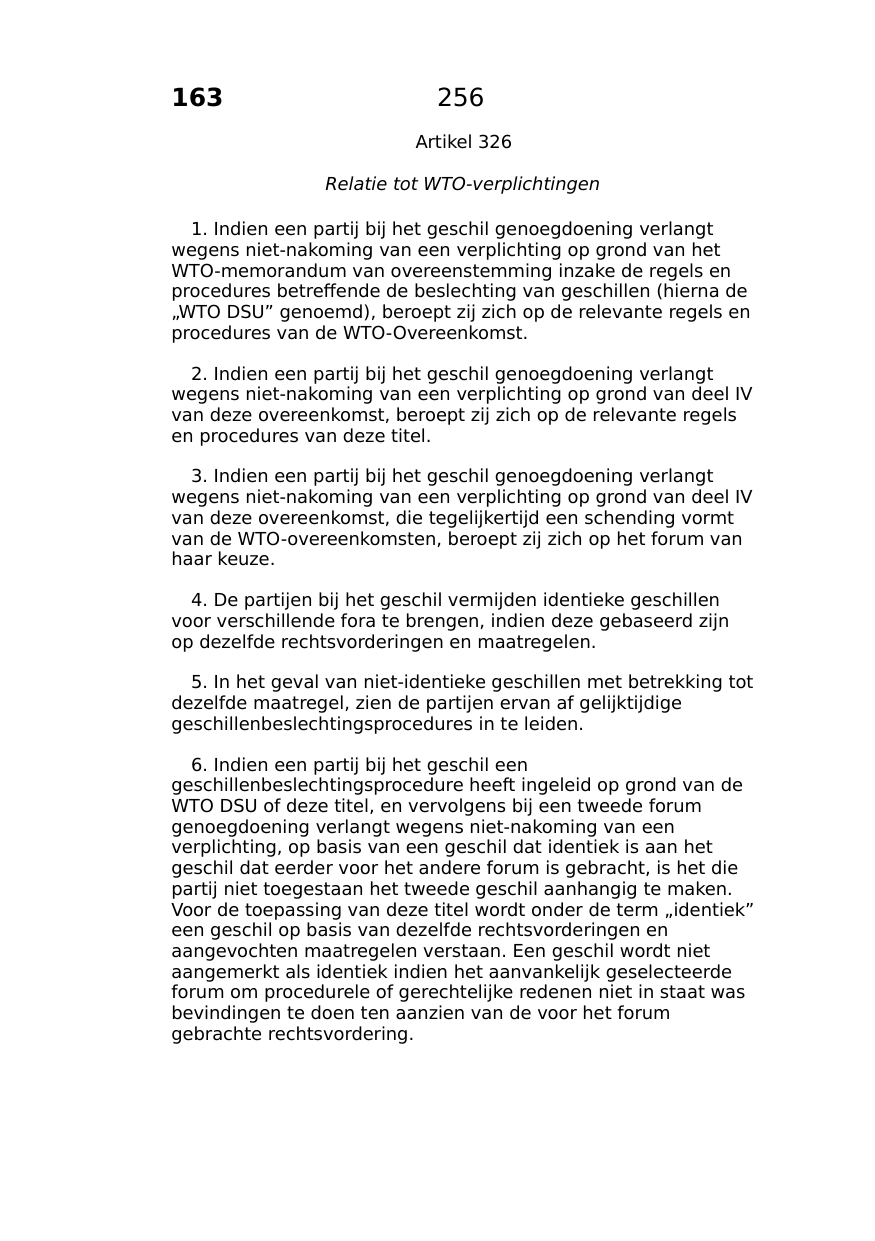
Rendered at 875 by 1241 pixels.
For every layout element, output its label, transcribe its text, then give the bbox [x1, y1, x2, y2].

text 2. Indien een partij bij het geschil genoegdoening verlangt wegens niet-nakoming van een verplichting op grond van deel IV van deze overeenkomst, beroept zij zich op de relevante regels en procedures van deze titel. [171, 363, 756, 446]
subtitle Artikel 326 Relatie tot WTO-verplichtingen [171, 132, 756, 194]
text 5. In het geval van niet-identieke geschillen met betrekking tot dezelfde maatregel, zien de partijen ervan af gelijktijdige geschillenbeslechtingsprocedures in te leiden. [171, 672, 756, 734]
text 3. Indien een partij bij het geschil genoegdoening verlangt wegens niet-nakoming van een verplichting op grond van deel IV van deze overeenkomst, die tegelijkertijd een schending vormt van de WTO-overeenkomsten, beroept zij zich op het forum van haar keuze. [171, 466, 756, 570]
text 6. Indien een partij bij het geschil een geschillenbeslechtingsprocedure heeft ingeleid op grond van de WTO DSU of deze titel, en vervolgens bij een tweede forum genoegdoening verlangt wegens niet-nakoming van een verplichting, op basis van een geschil dat identiek is aan het geschil dat eerder voor het andere forum is gebracht, is het die partij niet toegestaan het tweede geschil aanhangig te maken. Voor de toepassing van deze titel wordt onder de term „identiek” een geschil op basis van dezelfde rechtsvorderingen en aangevochten maatregelen verstaan. Een geschil wordt niet aangemerkt als identiek indien het aanvankelijk geselecteerde forum om procedurele of gerechtelijke redenen niet in staat was bevindingen te doen ten aanzien van de voor het forum gebrachte rechtsvordering. [171, 754, 756, 1044]
text 4. De partijen bij het geschil vermijden identieke geschillen voor verschillende fora te brengen, indien deze gebaseerd zijn op dezelfde rechtsvorderingen en maatregelen. [171, 590, 756, 652]
text 1. Indien een partij bij het geschil genoegdoening verlangt wegens niet-nakoming van een verplichting op grond van het WTO-memorandum van overeenstemming inzake de regels en procedures betreffende de beslechting van geschillen (hierna de „WTO DSU” genoemd), beroept zij zich op de relevante regels en procedures van de WTO-Overeenkomst. [171, 219, 756, 343]
